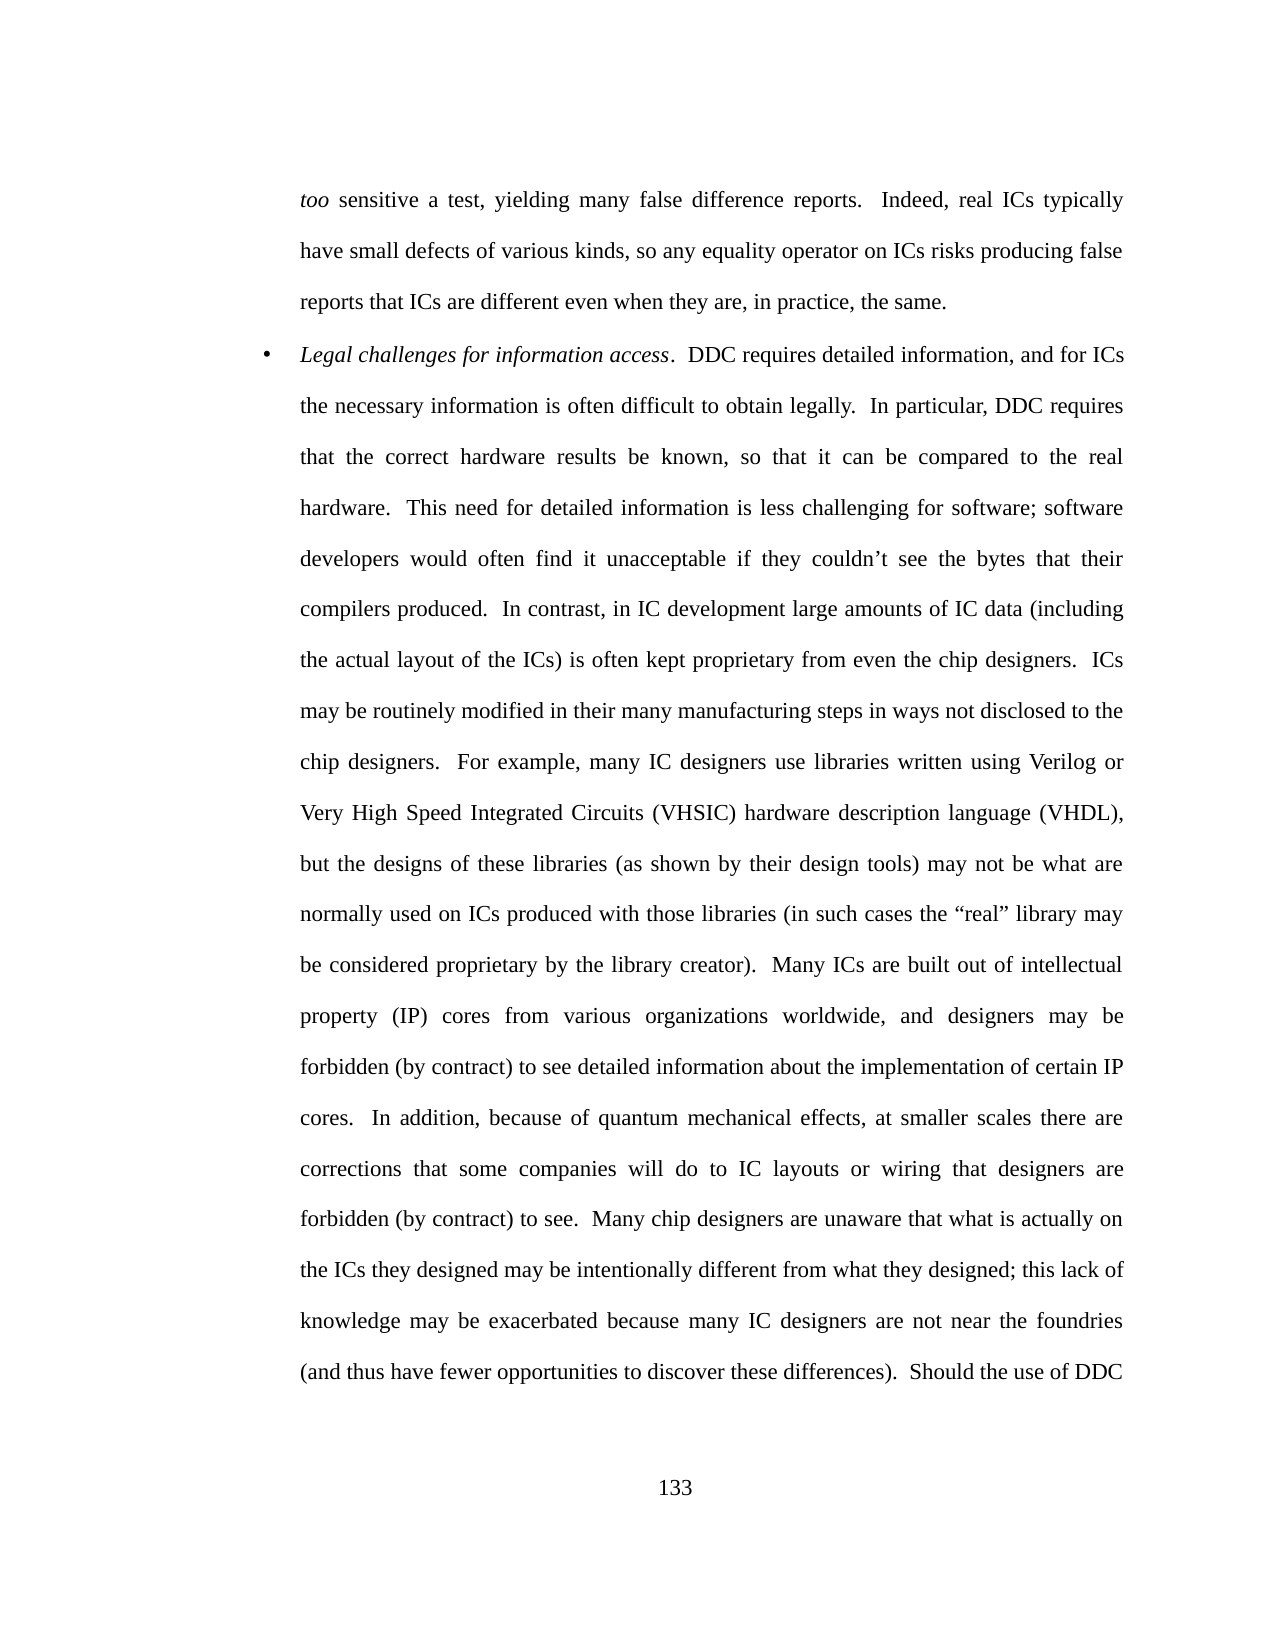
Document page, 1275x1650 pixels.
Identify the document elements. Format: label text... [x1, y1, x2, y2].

list Legal challenges for information access. DDC requires detailed information, and for ICs the necessary information is often difficult to obtain legally. In particular, DDC requires that the correct hardware results be known, so that it can be compared to the real hardware. This need for detailed information is less challenging for software; software developers would often find it unacceptable if they couldn’t see the bytes that their compilers produced. In contrast, in IC development large amounts of IC data (including the actual layout of the ICs) is often kept proprietary from even the chip designers. ICs may be routinely modified in their many manufacturing steps in ways not disclosed to the chip designers. For example, many IC designers use libraries written using Verilog or Very High Speed Integrated Circuits (VHSIC) hardware description language (VHDL), but the designs of these libraries (as shown by their design tools) may not be what are normally used on ICs produced with those libraries (in such cases the “real” library may be considered proprietary by the library creator). Many ICs are built out of intellectual property (IP) cores from various organizations worldwide, and designers may be forbidden (by contract) to see detailed information about the implementation of certain IP cores. In addition, because of quantum mechanical effects, at smaller scales there are corrections that some companies will do to IC layouts or wiring that designers are forbidden (by contract) to see. Many chip designers are unaware that what is actually on the ICs they designed may be intentionally different from what they designed; this lack of knowledge may be exacerbated because many IC designers are not near the foundries (and thus have fewer opportunities to discover these differences). Should the use of DDC [262, 340, 1125, 1384]
list too sensitive a test, yielding many false difference reports. Indeed, real ICs typically have small defects of various kinds, so any equality operator on ICs risks producing false reports that ICs are different even when they are, in practice, the same. [262, 187, 1125, 314]
